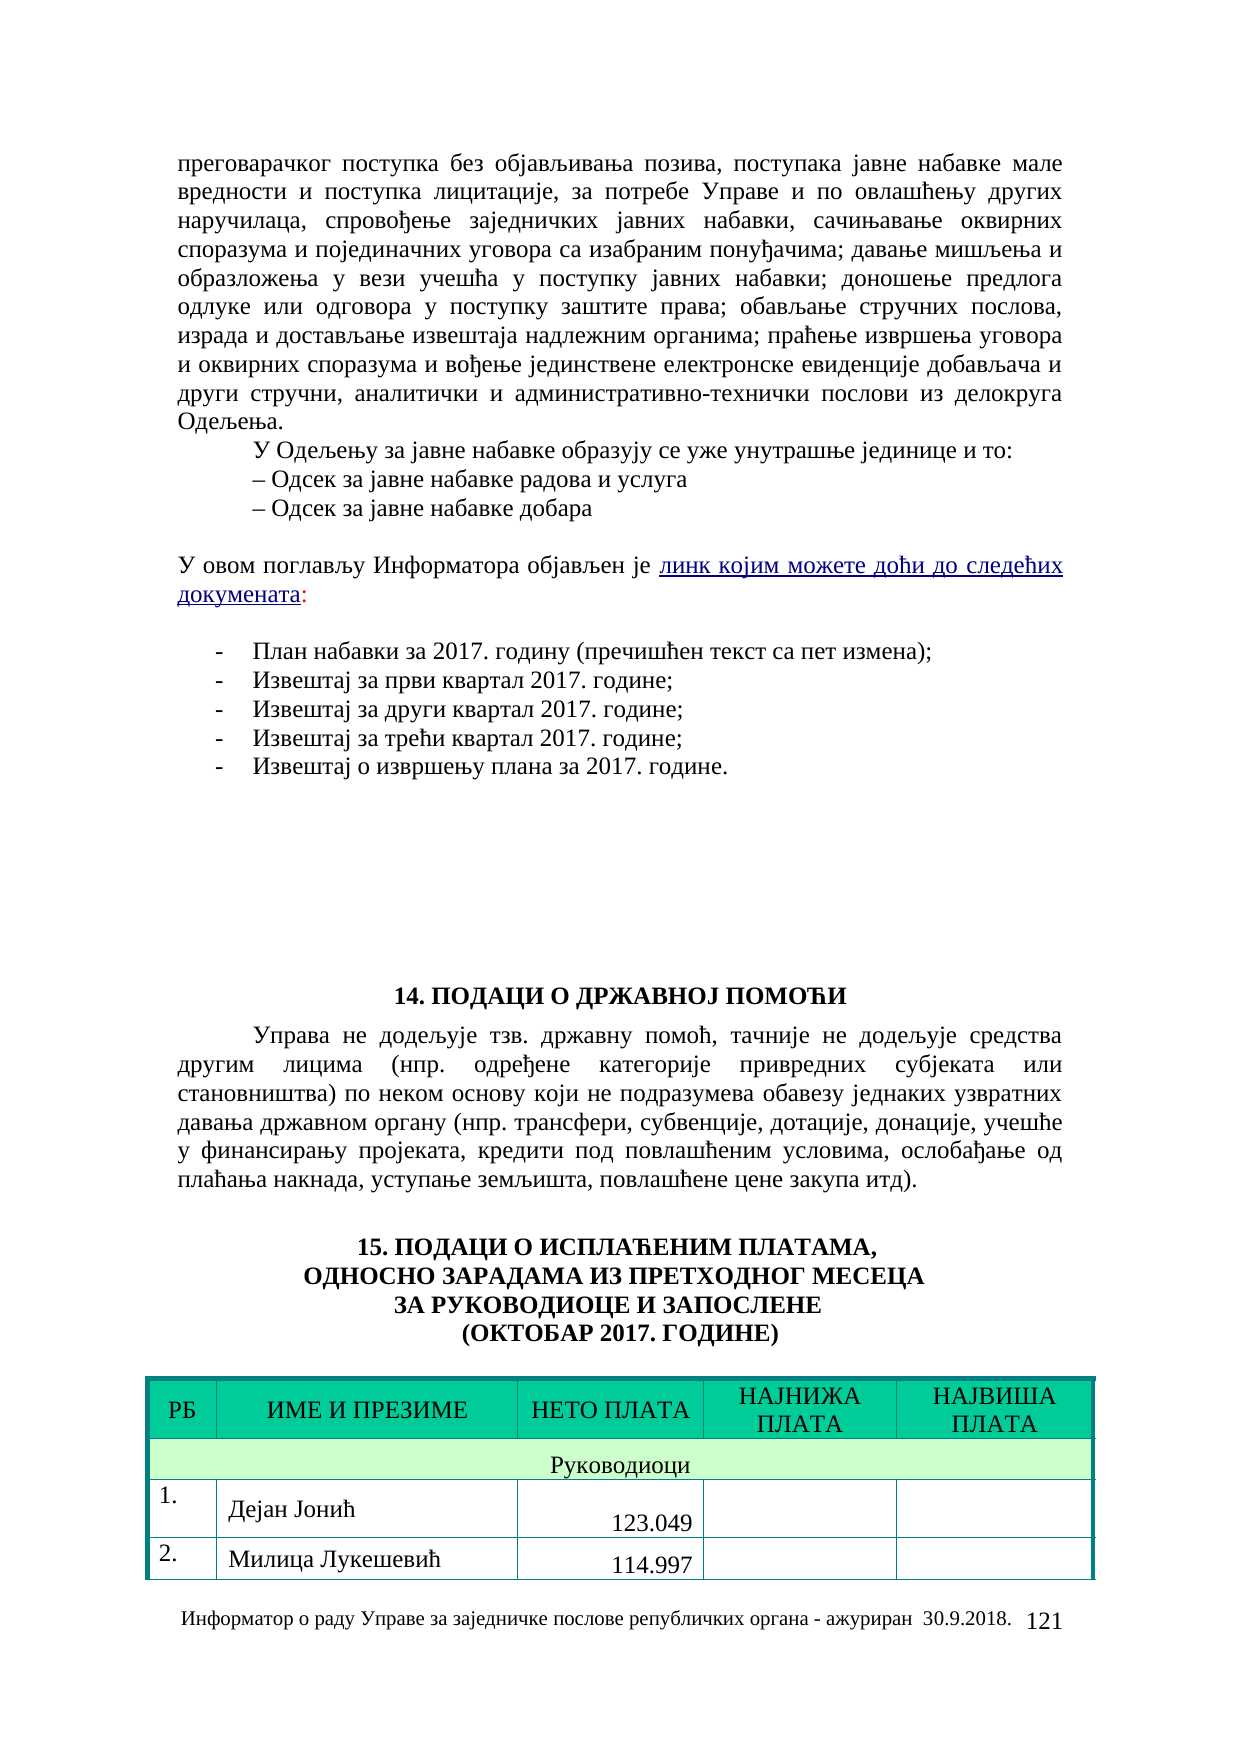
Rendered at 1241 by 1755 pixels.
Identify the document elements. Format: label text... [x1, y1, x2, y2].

table_cell Милица Лукешевић [217, 1538, 517, 1579]
table_header РБ [150, 1381, 216, 1438]
text 15. ПОДАЦИ О ИСПЛАЋЕНИМ ПЛАТАМА, [177, 1232, 1063, 1261]
table_cell 123.049 [518, 1480, 703, 1537]
table_cell Дејан Јонић [217, 1480, 517, 1537]
table_cell 1. [150, 1480, 216, 1537]
text У Одељењу за јавне набавке образују се уже унутрашње јединице и то: [177, 435, 1063, 464]
list Извештај за први квартал 2017. године; [215, 665, 1063, 694]
table_cell [897, 1480, 1091, 1537]
table_header ИМЕ И ПРЕЗИМЕ [217, 1381, 517, 1438]
table_header НЕТО ПЛАТА [518, 1381, 703, 1438]
text ЗА РУКОВОДИОЦЕ И ЗАПОСЛЕНЕ [177, 1290, 1063, 1318]
table_header НАЈНИЖА ПЛАТА [704, 1381, 896, 1438]
text – Одсек за јавне набавке добара [177, 493, 1063, 521]
text У овом поглављу Информатора објављен је линк којим можете доћи до следећих докумената: [177, 550, 1063, 608]
list План набавки за 2017. годину (пречишћен текст са пет измена); [215, 636, 1063, 665]
text (ОКТОБАР 2017. ГОДИНЕ) [177, 1318, 1063, 1347]
table_cell [897, 1538, 1091, 1579]
table_cell [704, 1480, 896, 1537]
text преговарачког поступка без објављивања позива, поступака јавне набавке мале вредности и поступка лицитације, за потребе Управе и по овлашћењу других наручилаца, спровођење заједничких јавних набавки, сачињавање оквирних споразума и појединачних уговора са изабраним понуђачима; давање мишљења и образложења у вези учешћа у поступку јавних набавки; доношење предлога одлуке или одговора у поступку заштите права; обављање стручних послова, израда и достављање извештаја надлежним органима; праћење извршења уговора и оквирних споразума и вођење јединствене електронске евиденције добављача и други стручни, аналитички и административно-технички послови из делокруга Одељења. [177, 148, 1063, 435]
text ОДНОСНО ЗАРАДАМА ИЗ ПРЕТХОДНОГ МЕСЕЦА [177, 1261, 1063, 1290]
table_cell Руководиоци [150, 1439, 1091, 1479]
list Извештај за други квартал 2017. године; [215, 694, 1063, 723]
list Извештај за трећи квартал 2017. године; [215, 723, 1063, 751]
list Извештај о извршењу плана за 2017. године. [215, 751, 1063, 780]
table_cell 114.997 [518, 1538, 703, 1579]
text 14. ПОДАЦИ О ДРЖАВНОЈ ПОМОЋИ [177, 981, 1063, 1010]
text Управа не додељује тзв. државну помоћ, тачније не додељује средства другим лицима (нпр. одређене категорије привредних субјеката или становништва) по неком основу који не подразумева обавезу једнаких узвратних давања државном органу (нпр. трансфери, субвенције, дотације, донације, учешће у финансирању пројеката, кредити под повлашћеним условима, ослобађање од плаћања накнада, уступање земљишта, повлашћене цене закупа итд). [177, 1021, 1063, 1193]
text – Одсек за јавне набавке радова и услуга [177, 464, 1063, 493]
table_cell 2. [150, 1538, 216, 1579]
table_header НАЈВИША ПЛАТА [897, 1381, 1091, 1438]
table_cell [704, 1538, 896, 1579]
